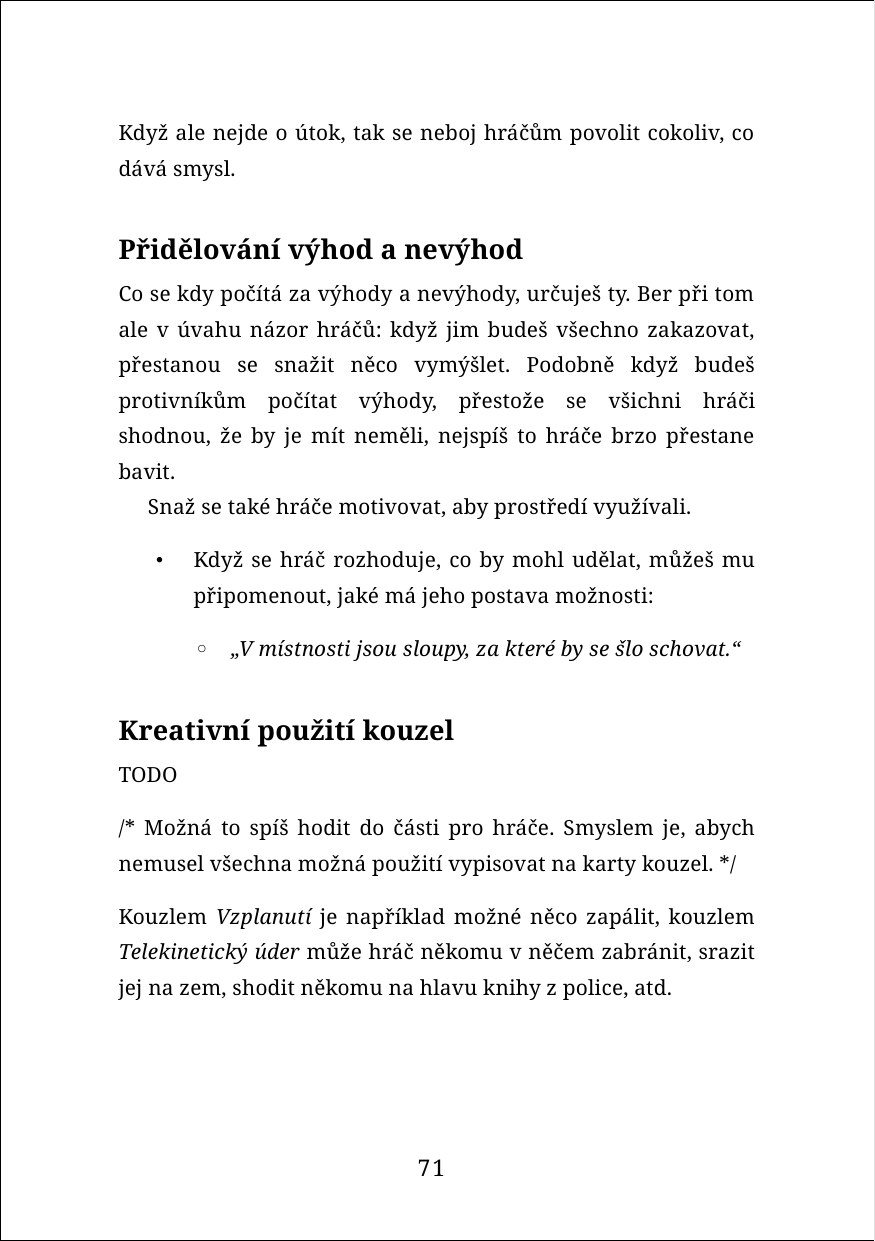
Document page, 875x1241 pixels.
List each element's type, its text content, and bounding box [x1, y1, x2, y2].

subtitle Přidělování výhod a nevýhod [118, 231, 756, 267]
text Co se kdy počítá za výhody a nevýhody, určuješ ty. Ber při tom ale v úvahu názor hráčů: když jim budeš všechno zakazovat, přestanou se snažit něco vymýšlet. Podobně když budeš protivníkům počítat výhody, přestože se všichni hráči shodnou, že by je mít neměli, nejspíš to hráče brzo přestane bavit. Snaž se také hráče motivovat, aby prostředí využívali. [118, 279, 756, 521]
text Když ale nejde o útok, tak se neboj hráčům povolit cokoliv, co dává smysl. [118, 118, 756, 182]
text TODO [118, 760, 756, 788]
list „V místnosti jsou sloupy, za které by se šlo schovat.“ [193, 634, 756, 663]
subtitle Kreativní použití kouzel [118, 711, 756, 748]
text /* Možná to spíš hodit do části pro hráče. Smyslem je, abych nemusel všechna možná použití vypisovat na karty kouzel. */ [118, 813, 756, 877]
text Kouzlem Vzplanutí je například možné něco zapálit, kouzlem Telekinetický úder může hráč někomu v něčem zabránit, srazit jej na zem, shodit někomu na hlavu knihy z police, atd. [118, 902, 756, 1001]
list Když se hráč rozhoduje, co by mohl udělat, můžeš mu připomenout, jaké má jeho postava možnosti: [156, 546, 756, 609]
